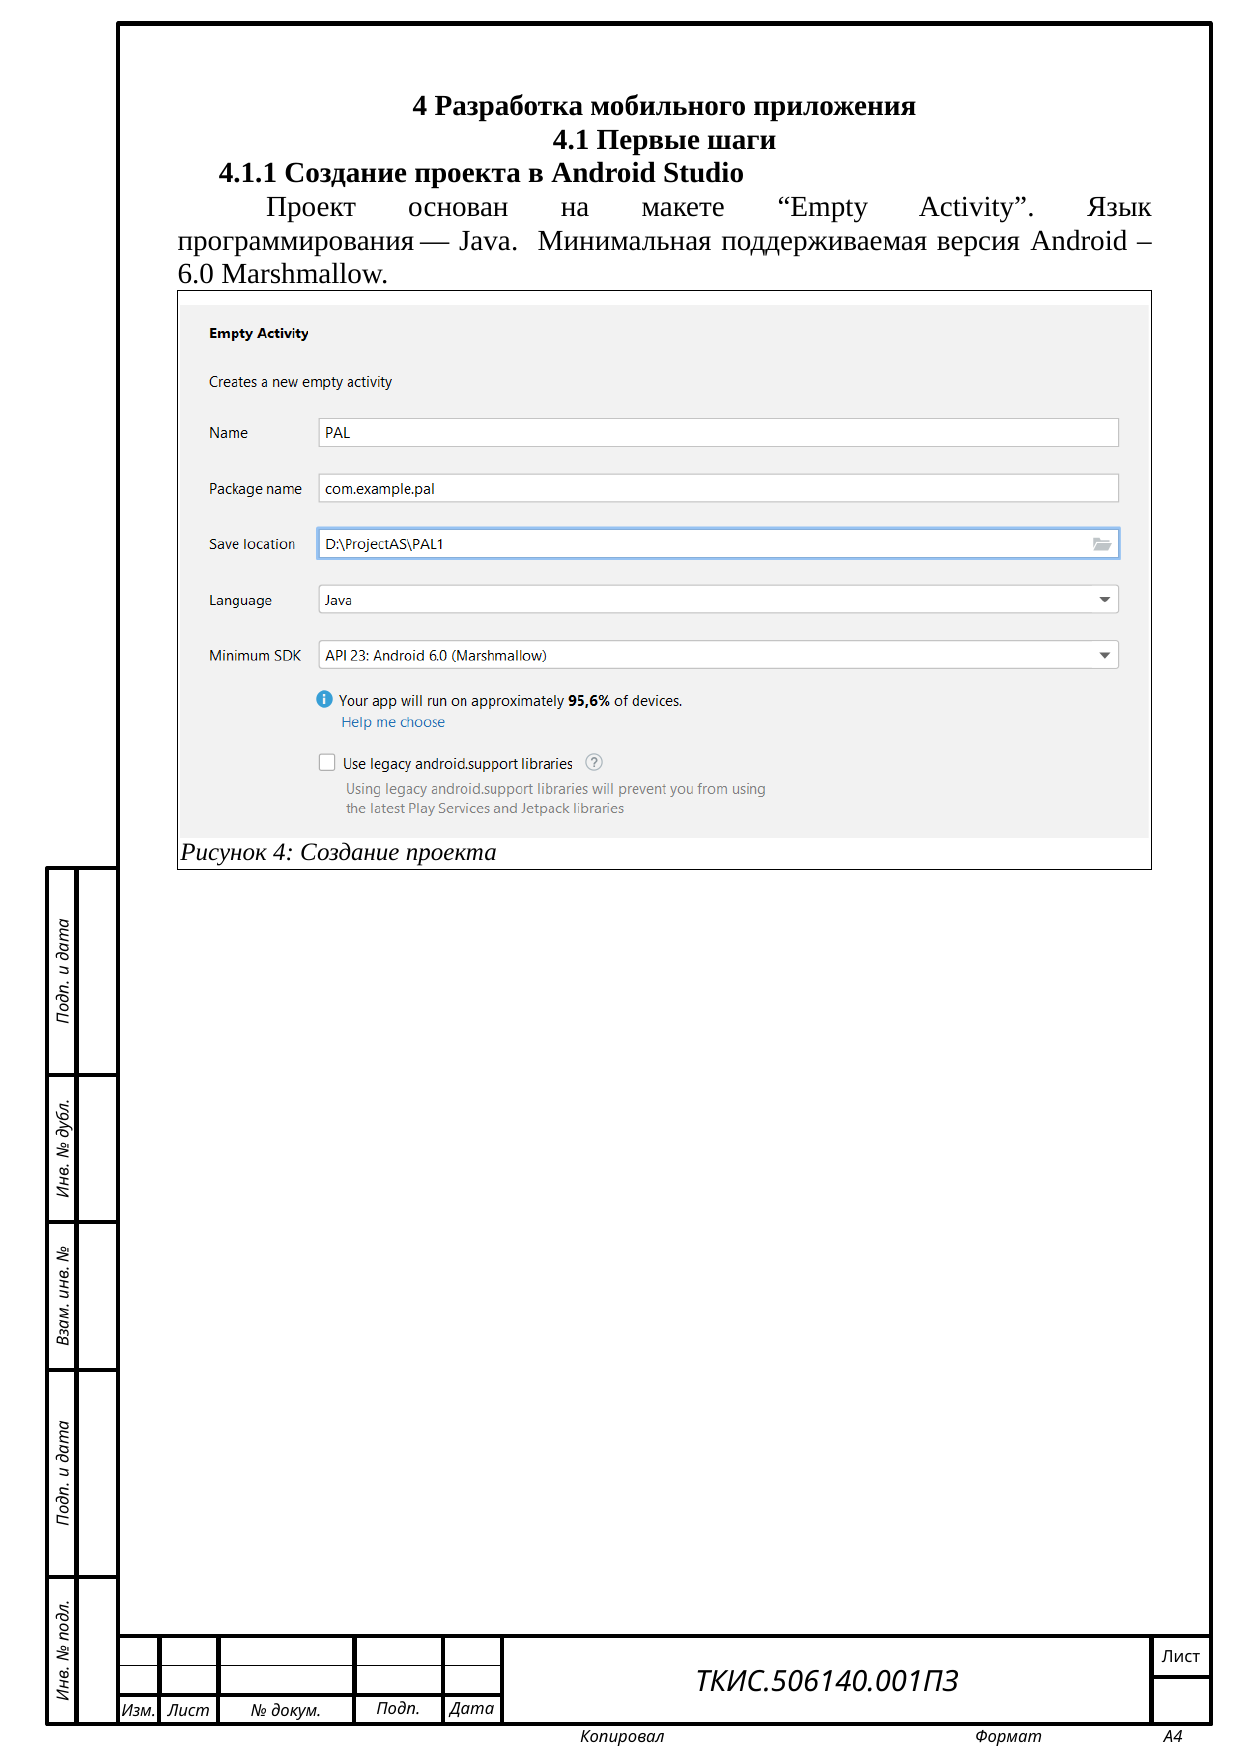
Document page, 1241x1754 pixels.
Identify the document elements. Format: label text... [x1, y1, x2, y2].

subtitle Первые шаги [177, 122, 1152, 156]
subtitle Разработка мобильного приложения [177, 88, 1152, 122]
text Проект основан на макете “Empty Activity”. Язык программирования — Java. Минимальная поддерживаемая версия Android – 6.0 Marshmallow. [177, 189, 1152, 290]
picture [180, 305, 1149, 838]
subtitle Создание проекта в Android Studio [218, 156, 1152, 189]
text Рисунок 4: Создание проекта [180, 838, 1149, 866]
